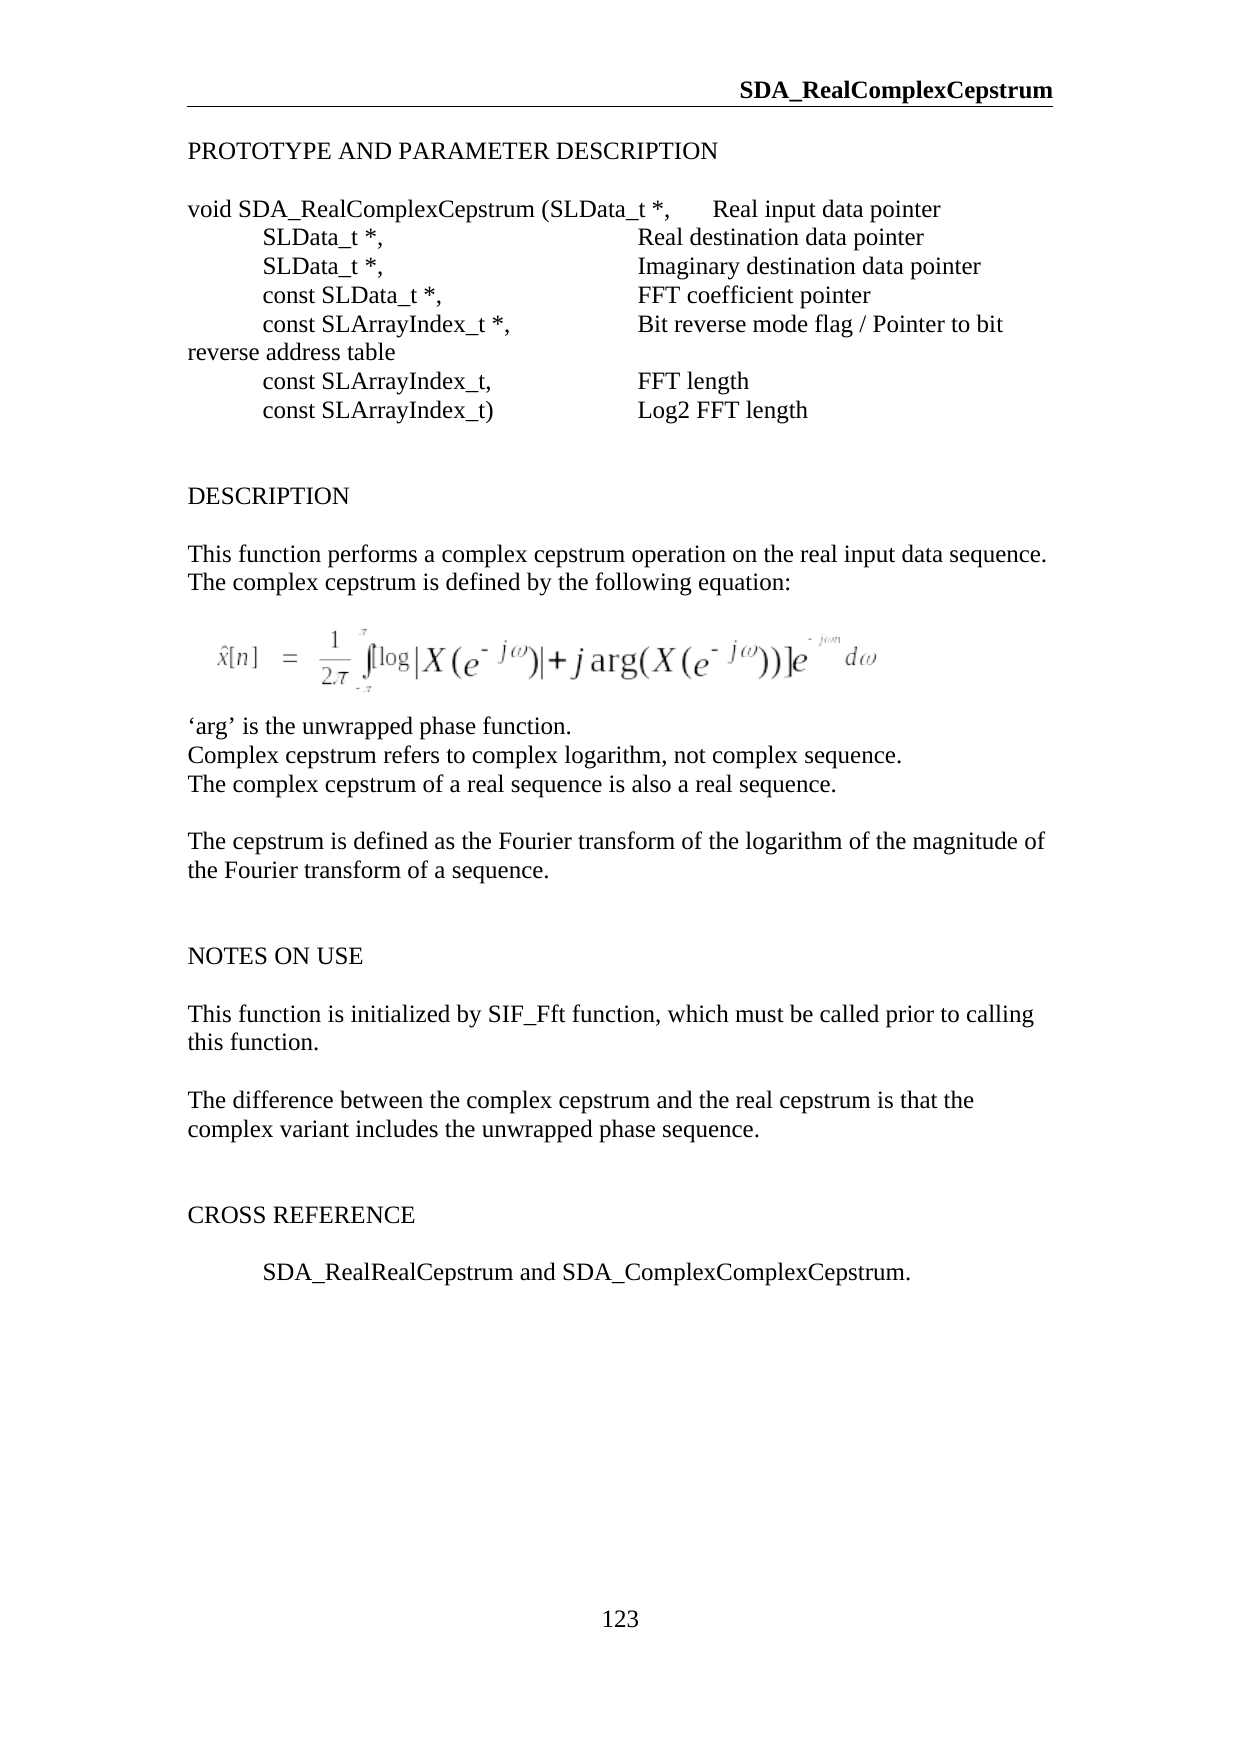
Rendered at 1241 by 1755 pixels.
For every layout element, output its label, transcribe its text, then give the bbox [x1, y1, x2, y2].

text const SLArrayIndex_t, FFT length [187, 366, 1053, 395]
text This function is initialized by SIF_Fft function, which must be called prior to calling this function. [187, 999, 1053, 1056]
subtitle SDA_RealComplexCepstrum [187, 75, 1053, 106]
text The difference between the complex cepstrum and the real cepstrum is that the complex variant includes the unwrapped phase sequence. [187, 1085, 1053, 1142]
text SDA_RealRealCepstrum and SDA_ComplexComplexCepstrum. [187, 1257, 1053, 1286]
text CROSS REFERENCE [187, 1200, 1053, 1229]
text The cepstrum is defined as the Fourier transform of the logarithm of the magnitude of the Fourier transform of a sequence. [187, 826, 1053, 884]
text NOTES ON USE [187, 941, 1053, 970]
text Complex cepstrum refers to complex logarithm, not complex sequence. [187, 740, 1053, 769]
text const SLArrayIndex_t *, Bit reverse mode flag / Pointer to bit reverse address table [187, 309, 1053, 366]
text SLData_t *, Imaginary destination data pointer [187, 251, 1053, 280]
text void SDA_RealComplexCepstrum (SLData_t *, Real input data pointer [187, 194, 1053, 222]
text PROTOTYPE AND PARAMETER DESCRIPTION [187, 136, 1053, 165]
text SLData_t *, Real destination data pointer [187, 222, 1053, 251]
text This function performs a complex cepstrum operation on the real input data sequence. The complex cepstrum is defined by the following equation: [187, 539, 1053, 596]
text const SLData_t *, FFT coefficient pointer [187, 280, 1053, 309]
text The complex cepstrum of a real sequence is also a real sequence. [187, 769, 1053, 797]
text const SLArrayIndex_t) Log2 FFT length [187, 395, 1053, 424]
text DESCRIPTION [187, 481, 1053, 510]
text ‘arg’ is the unwrapped phase function. [187, 711, 1053, 740]
